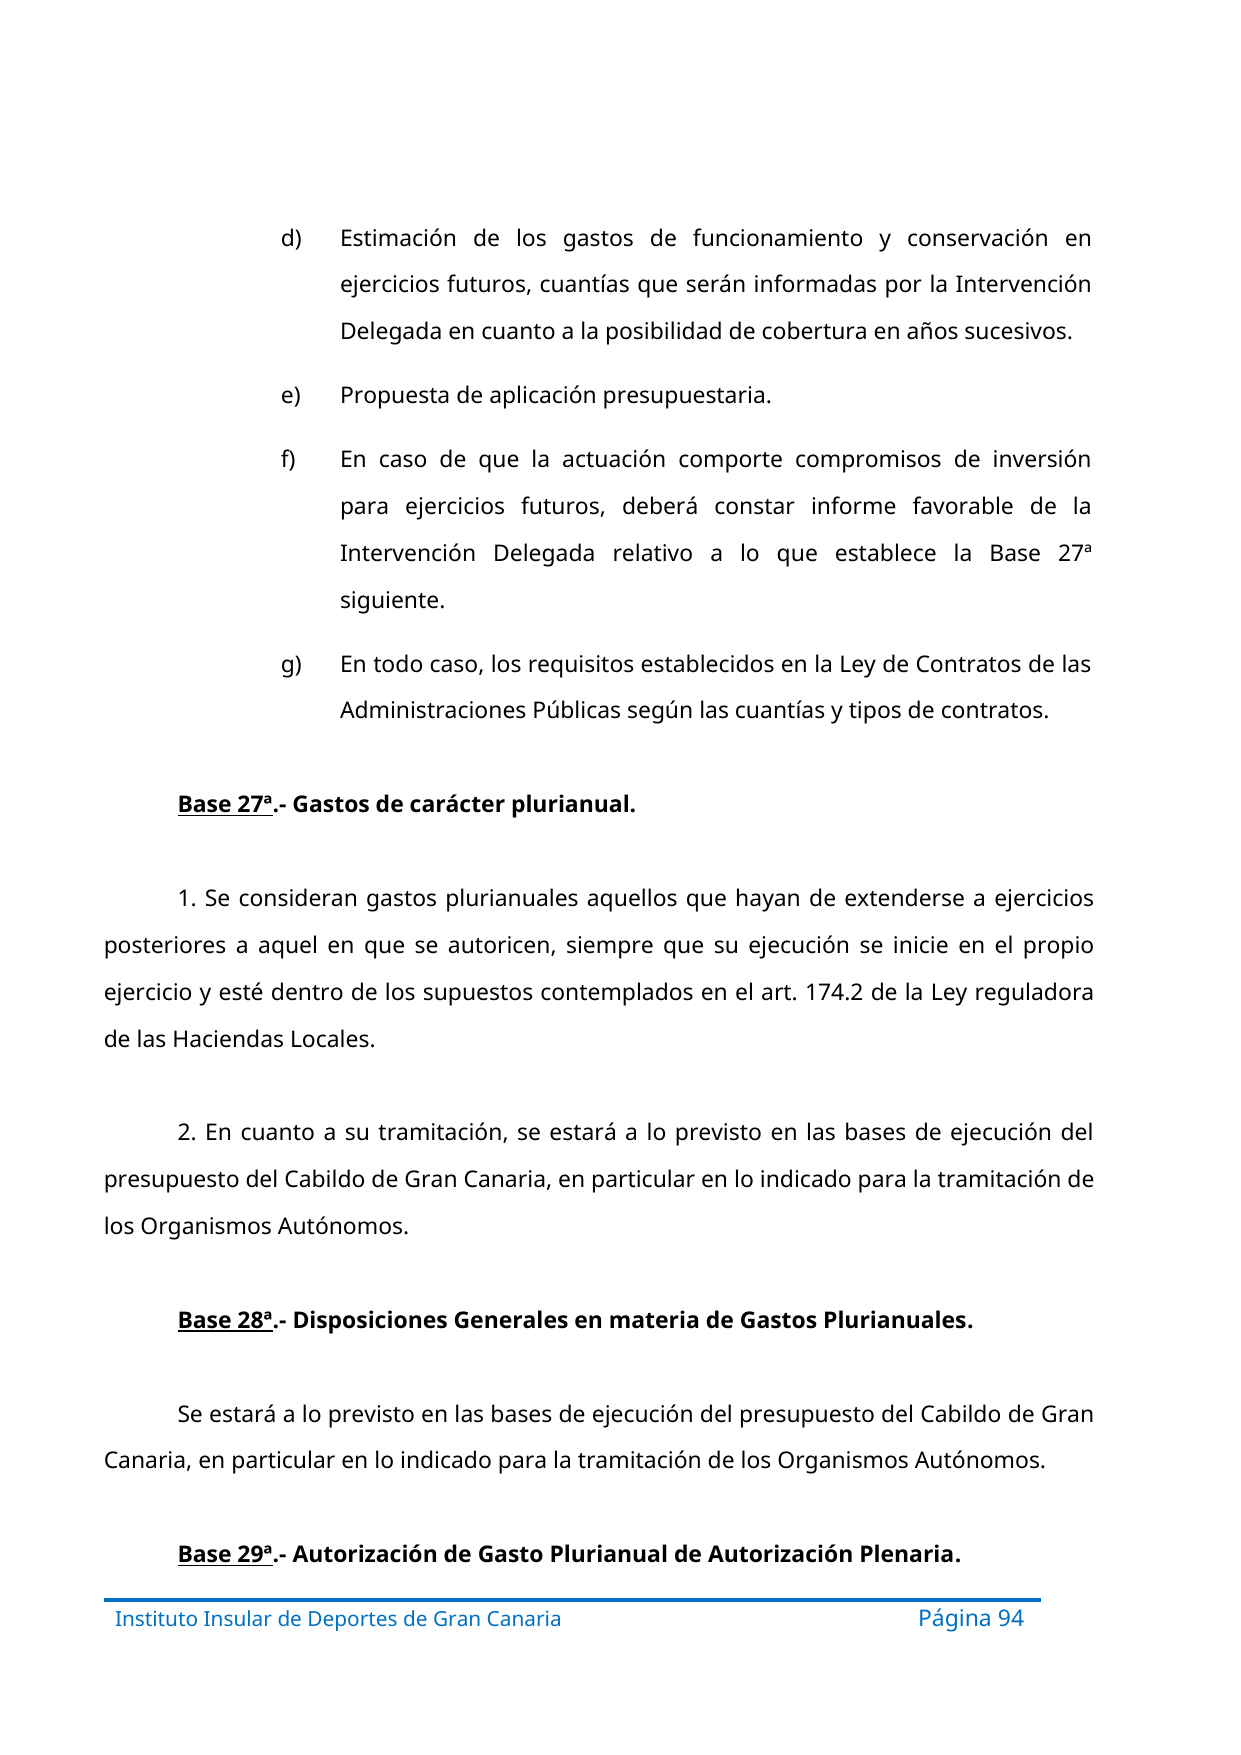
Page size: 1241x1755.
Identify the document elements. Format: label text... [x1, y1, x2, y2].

subtitle Base 28ª.- Disposiciones Generales en materia de Gastos Plurianuales. [103, 1304, 1095, 1335]
text 1. Se consideran gastos plurianuales aquellos que hayan de extenderse a ejercicios posteriores a aquel en que se autoricen, siempre que su ejecución se inicie en el propio ejercicio y esté dentro de los supuestos contemplados en el art. 174.2 de la Ley reguladora de las Haciendas Locales. [103, 882, 1095, 1054]
text 2. En cuanto a su tramitación, se estará a lo previsto en las bases de ejecución del presupuesto del Cabildo de Gran Canaria, en particular en lo indicado para la tramitación de los Organismos Autónomos. [103, 1116, 1095, 1241]
text Base 27ª.- Gastos de carácter plurianual. [103, 788, 1093, 819]
list En caso de que la actuación comporte compromisos de inversión para ejercicios futuros, deberá constar informe favorable de la Intervención Delegada relativo a lo que establece la Base 27ª siguiente. [281, 443, 1093, 615]
list En todo caso, los requisitos establecidos en la Ley de Contratos de las Administraciones Públicas según las cuantías y tipos de contratos. [281, 647, 1093, 726]
text Base 29ª.- Autorización de Gasto Plurianual de Autorización Plenaria. [103, 1538, 1093, 1569]
list Estimación de los gastos de funcionamiento y conservación en ejercicios futuros, cuantías que serán informadas por la Intervención Delegada en cuanto a la posibilidad de cobertura en años sucesivos. [281, 222, 1093, 347]
list Propuesta de aplicación presupuestaria. [281, 379, 1093, 410]
subtitle Se estará a lo previsto en las bases de ejecución del presupuesto del Cabildo de Gran Canaria, en particular en lo indicado para la tramitación de los Organismos Autónomos. [103, 1397, 1096, 1476]
